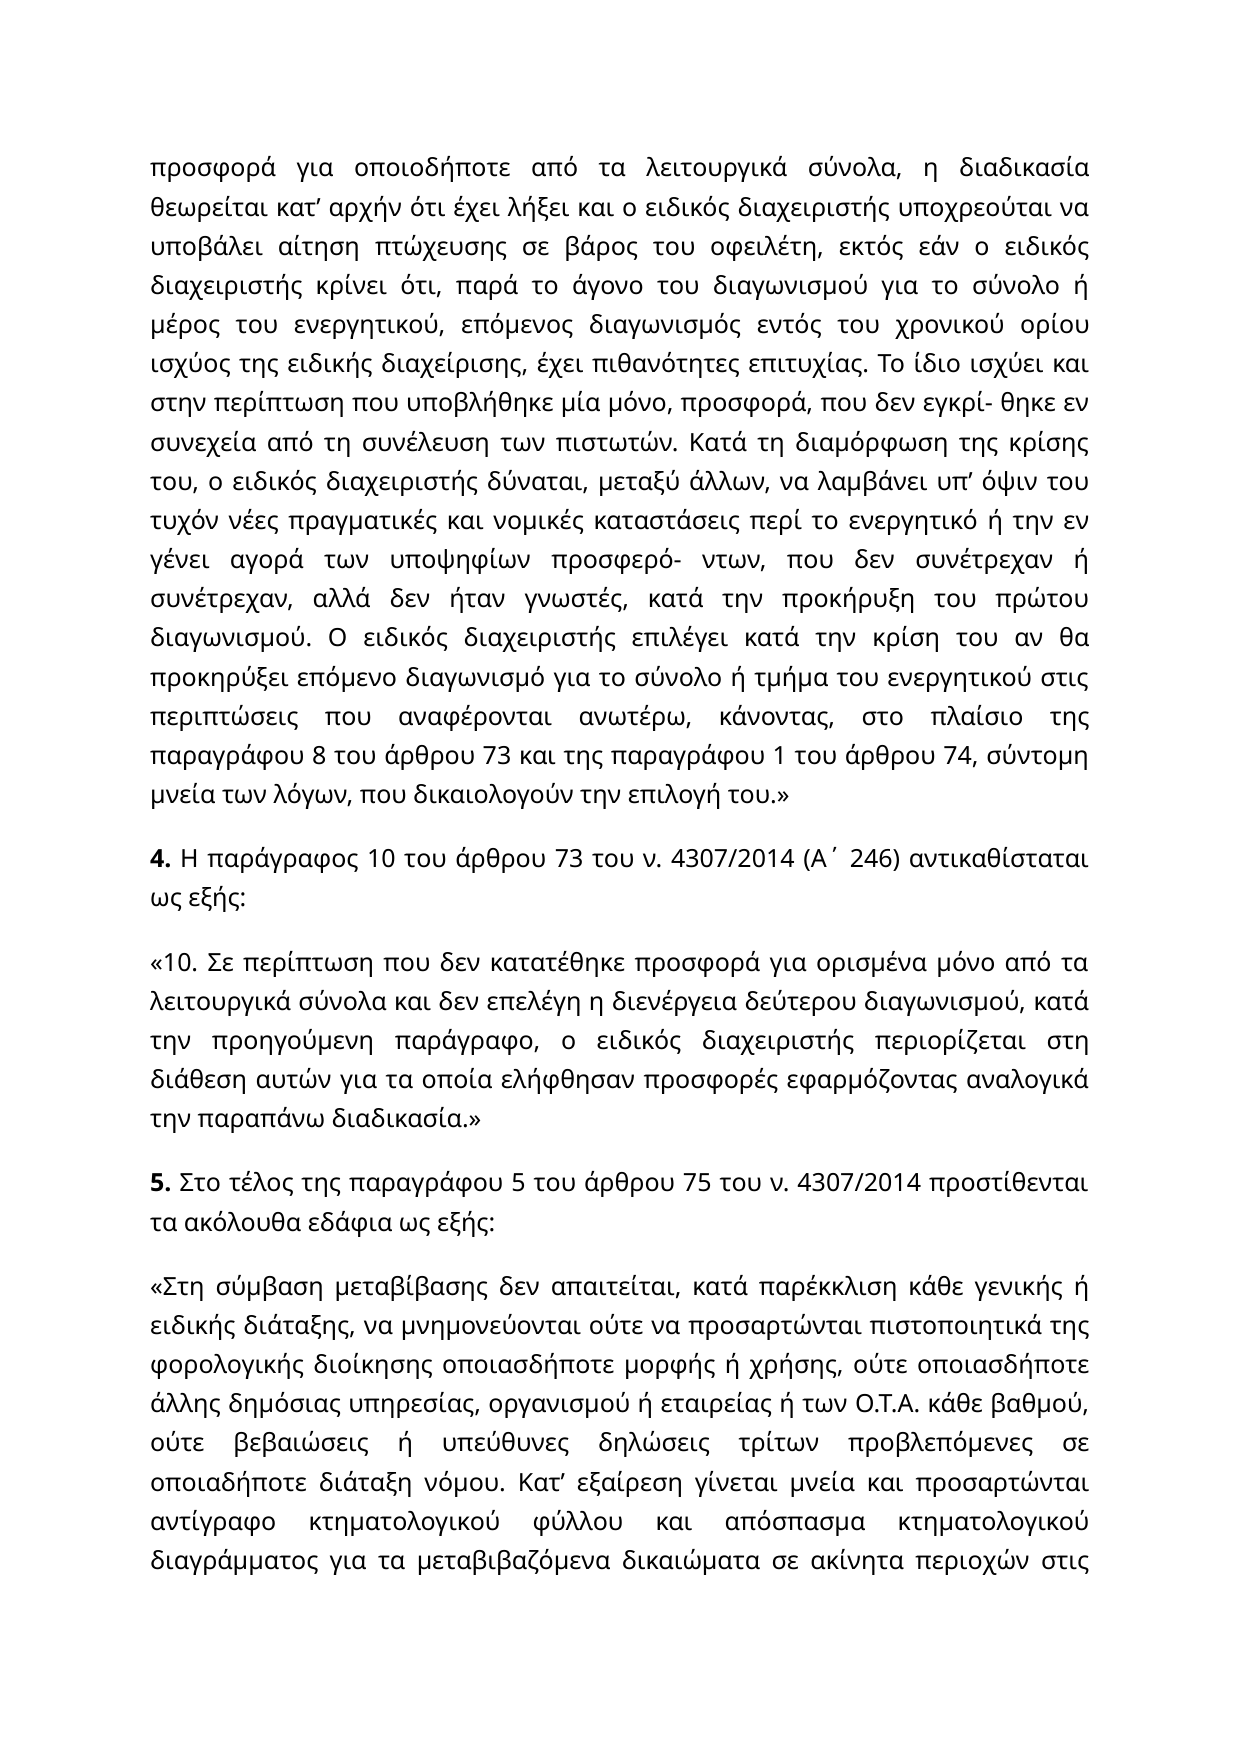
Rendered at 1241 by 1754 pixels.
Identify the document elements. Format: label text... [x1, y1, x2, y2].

text προσφορά για οποιοδήποτε από τα λειτουργικά σύνολα, η διαδικασία θεωρείται κατ’ αρχήν ότι έχει λήξει και ο ειδικός διαχειριστής υποχρεούται να υποβάλει αίτηση πτώχευσης σε βάρος του οφειλέτη, εκτός εάν ο ειδικός διαχειριστής κρίνει ότι, παρά το άγονο του διαγωνισμού για το σύνολο ή μέρος του ενεργητικού, επόμενος διαγωνισμός εντός του χρονικού ορίου ισχύος της ειδικής διαχείρισης, έχει πιθανότητες επιτυχίας. Το ίδιο ισχύει και στην περίπτωση που υποβλήθηκε μία μόνο, προσφορά, που δεν εγκρί- θηκε εν συνεχεία από τη συνέλευση των πιστωτών. Κατά τη διαμόρφωση της κρίσης του, ο ειδικός διαχειριστής δύναται, μεταξύ άλλων, να λαμβάνει υπ’ όψιν του τυχόν νέες πραγματικές και νομικές καταστάσεις περί το ενεργητικό ή την εν γένει αγορά των υποψηφίων προσφερό- ντων, που δεν συνέτρεχαν ή συνέτρεχαν, αλλά δεν ήταν γνωστές, κατά την προκήρυξη του πρώτου διαγωνισμού. Ο ειδικός διαχειριστής επιλέγει κατά την κρίση του αν θα προκηρύξει επόμενο διαγωνισμό για το σύνολο ή τμήμα του ενεργητικού στις περιπτώσεις που αναφέρονται ανωτέρω, κάνοντας, στο πλαίσιο της παραγράφου 8 του άρθρου 73 και της παραγράφου 1 του άρθρου 74, σύντομη μνεία των λόγων, που δικαιολογούν την επιλογή του.» [150, 150, 1090, 811]
text 5. Στο τέλος της παραγράφου 5 του άρθρου 75 του ν. 4307/2014 προστίθενται τα ακόλουθα εδάφια ως εξής: [150, 1165, 1090, 1238]
text 4. Η παράγραφος 10 του άρθρου 73 του ν. 4307/2014 (Α΄ 246) αντικαθίσταται ως εξής: [150, 841, 1090, 914]
text «10. Σε περίπτωση που δεν κατατέθηκε προσφορά για ορισμένα μόνο από τα λειτουργικά σύνολα και δεν επελέγη η διενέργεια δεύτερου διαγωνισμού, κατά την προηγούμενη παράγραφο, ο ειδικός διαχειριστής περιορίζεται στη διάθεση αυτών για τα οποία ελήφθησαν προσφορές εφαρμόζοντας αναλογικά την παραπάνω διαδικασία.» [150, 944, 1090, 1135]
text «Στη σύμβαση μεταβίβασης δεν απαιτείται, κατά παρέκκλιση κάθε γενικής ή ειδικής διάταξης, να μνημονεύονται ούτε να προσαρτώνται πιστοποιητικά της φορολογικής διοίκησης οποιασδήποτε μορφής ή χρήσης, ούτε οποιασδήποτε άλλης δημόσιας υπηρεσίας, οργανισμού ή εταιρείας ή των Ο.Τ.Α. κάθε βαθμού, ούτε βεβαιώσεις ή υπεύθυνες δηλώσεις τρίτων προβλεπόμενες σε οποιαδήποτε διάταξη νόμου. Κατ’ εξαίρεση γίνεται μνεία και προσαρτώνται αντίγραφο κτηματολογικού φύλλου και απόσπασμα κτηματολογικού διαγράμματος για τα μεταβιβαζόμενα δικαιώματα σε ακίνητα περιοχών στις [150, 1268, 1090, 1577]
